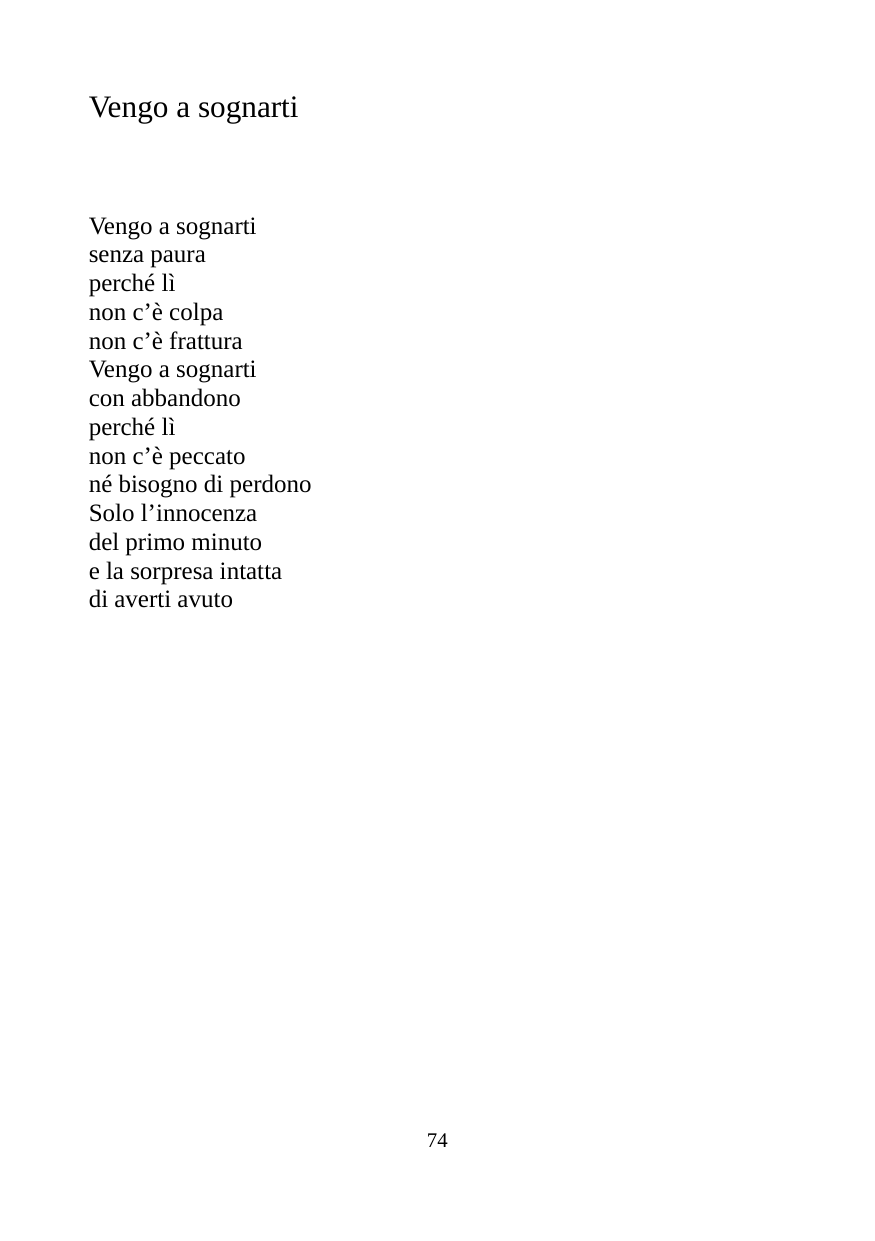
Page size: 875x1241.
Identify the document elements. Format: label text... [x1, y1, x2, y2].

text Vengo a sognarti [88, 354, 786, 383]
text non c’è colpa [88, 297, 786, 326]
text perché lì [88, 412, 786, 441]
text Solo l’innocenza [88, 498, 786, 527]
text con abbandono [88, 383, 786, 412]
text né bisogno di perdono [88, 469, 786, 498]
text Vengo a sognarti [88, 211, 786, 239]
subtitle Vengo a sognarti [88, 88, 786, 124]
text senza paura [88, 239, 786, 268]
text e la sorpresa intatta [88, 556, 786, 584]
text perché lì [88, 268, 786, 297]
text non c’è peccato [88, 441, 786, 469]
text di averti avuto [88, 584, 786, 613]
text del primo minuto [88, 527, 786, 556]
text non c’è frattura [88, 326, 786, 354]
